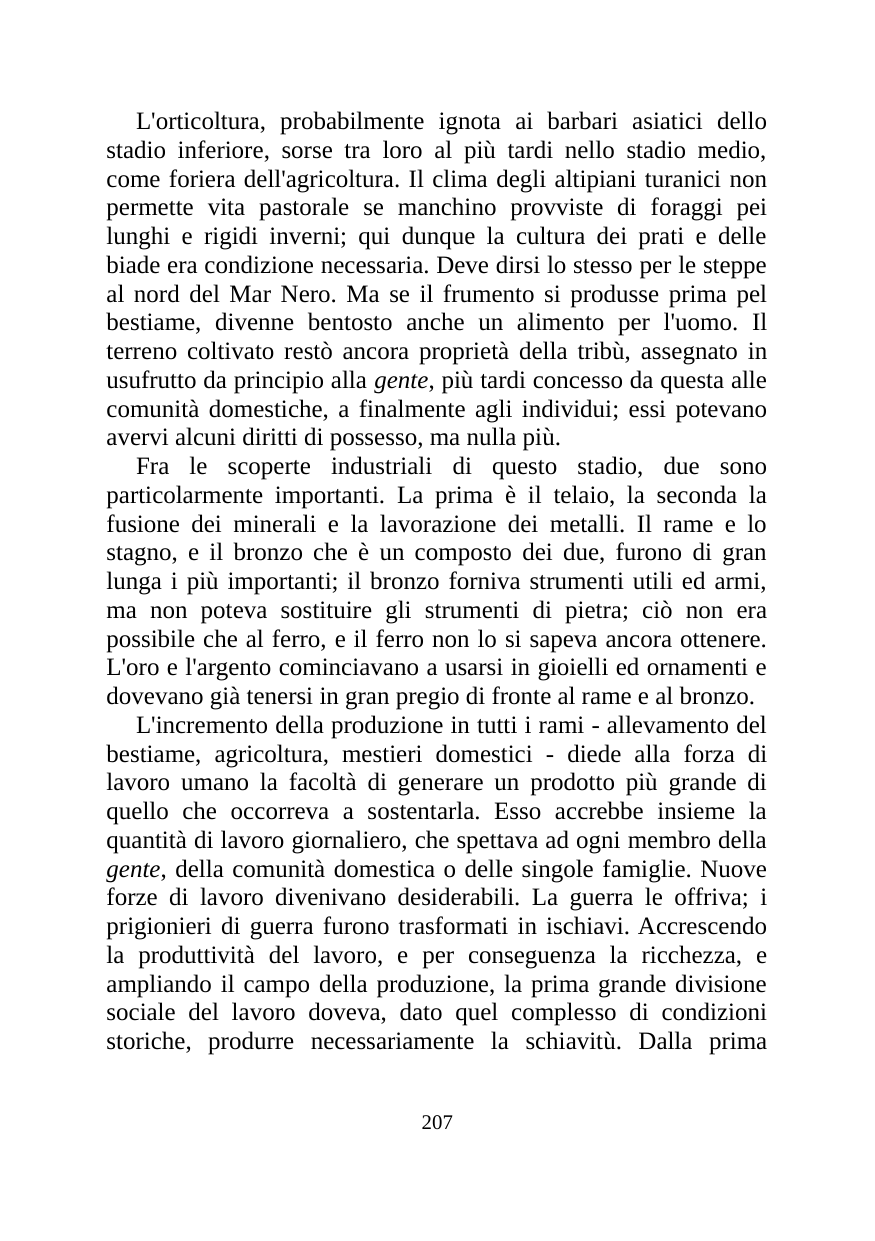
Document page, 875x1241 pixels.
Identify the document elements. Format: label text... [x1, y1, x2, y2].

text Fra le scoperte industriali di questo stadio, due sono particolarmente importanti. La prima è il telaio, la seconda la fusione dei minerali e la lavorazione dei metalli. Il rame e lo stagno, e il bronzo che è un composto dei due, furono di gran lunga i più importanti; il bronzo forniva strumenti utili ed armi, ma non poteva sostituire gli strumenti di pietra; ciò non era possibile che al ferro, e il ferro non lo si sapeva ancora ottenere. L'oro e l'argento cominciavano a usarsi in gioielli ed ornamenti e dovevano già tenersi in gran pregio di fronte al rame e al bronzo. [106, 451, 768, 710]
text L'orticoltura, probabilmente ignota ai barbari asiatici dello stadio inferiore, sorse tra loro al più tardi nello stadio medio, come foriera dell'agricoltura. Il clima degli altipiani turanici non permette vita pastorale se manchino provviste di foraggi pei lunghi e rigidi inverni; qui dunque la cultura dei prati e delle biade era condizione necessaria. Deve dirsi lo stesso per le steppe al nord del Mar Nero. Ma se il frumento si produsse prima pel bestiame, divenne bentosto anche un alimento per l'uomo. Il terreno coltivato restò ancora proprietà della tribù, assegnato in usufrutto da principio alla gente, più tardi concesso da questa alle comunità domestiche, a finalmente agli individui; essi potevano avervi alcuni diritti di possesso, ma nulla più. [106, 106, 768, 451]
text L'incremento della produzione in tutti i rami - allevamento del bestiame, agricoltura, mestieri domestici - diede alla forza di lavoro umano la facoltà di generare un prodotto più grande di quello che occorreva a sostentarla. Esso accrebbe insieme la quantità di lavoro giornaliero, che spettava ad ogni membro della gente, della comunità domestica o delle singole famiglie. Nuove forze di lavoro divenivano desiderabili. La guerra le offriva; i prigionieri di guerra furono trasformati in ischiavi. Accrescendo la produttività del lavoro, e per conseguenza la ricchezza, e ampliando il campo della produzione, la prima grande divisione sociale del lavoro doveva, dato quel complesso di condizioni storiche, produrre necessariamente la schiavitù. Dalla prima [106, 710, 768, 1055]
